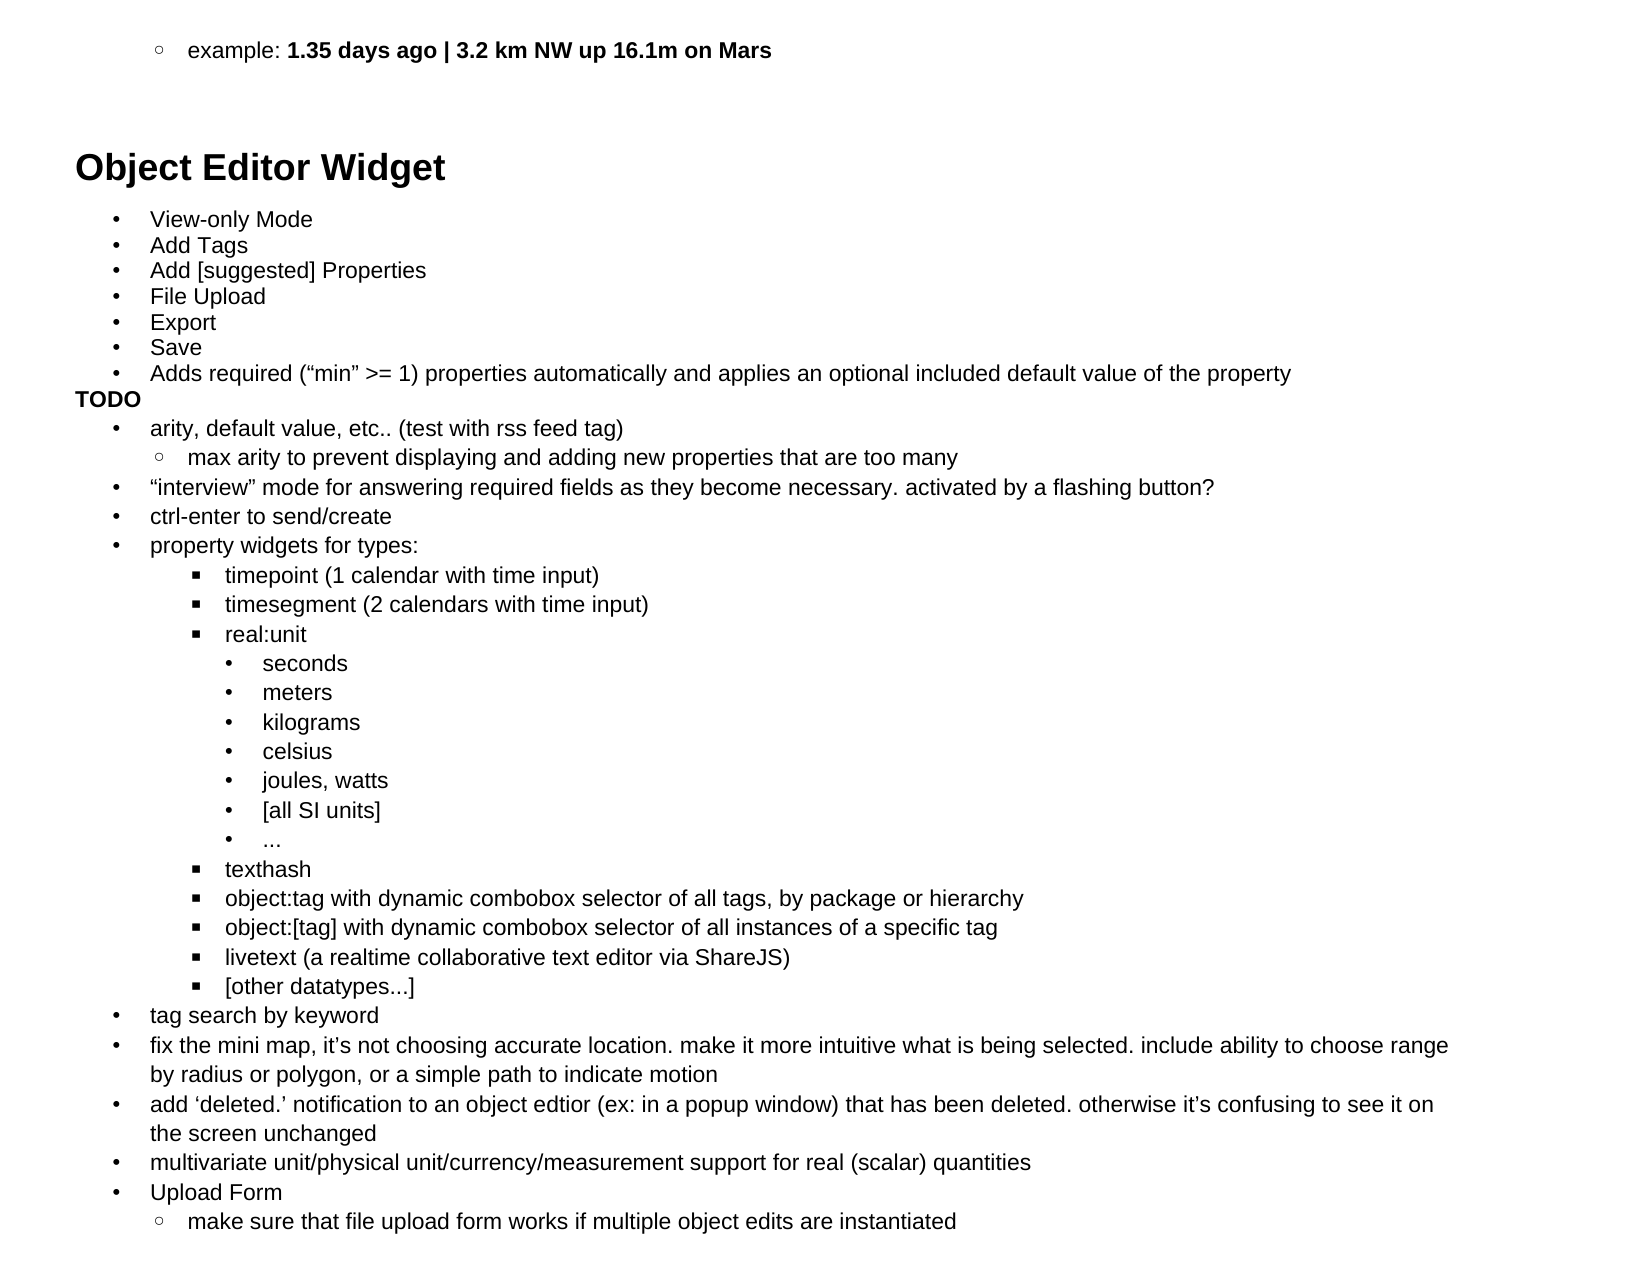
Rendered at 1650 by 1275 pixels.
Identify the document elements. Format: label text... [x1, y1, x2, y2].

list Upload Form [112, 1179, 1462, 1205]
list make sure that file upload form works if multiple object edits are instantiated [150, 1209, 1462, 1234]
list Add [suggested] Properties [112, 258, 1462, 284]
list max arity to prevent displaying and adding new properties that are too many [150, 445, 1462, 471]
list celsius [225, 739, 1462, 764]
list example: 1.35 days ago | 3.2 km NW up 16.1m on Mars [150, 37, 1462, 63]
list seconds [225, 651, 1462, 676]
list property widgets for types: [112, 533, 1462, 559]
list real:unit [187, 621, 1462, 647]
list tag search by keyword [112, 1003, 1462, 1029]
list File Upload [112, 284, 1462, 309]
subtitle Object Editor Widget [75, 146, 1462, 188]
list add ‘deleted.’ notification to an object edtior (ex: in a popup window) that has been deleted. otherwise it’s confusing to see it on the screen unchanged [112, 1091, 1462, 1146]
list fix the mini map, it’s not choosing accurate location. make it more intuitive what is being selected. include ability to choose range by radius or polygon, or a simple path to indicate motion [112, 1032, 1462, 1087]
text TODO [75, 386, 1462, 412]
list Add Tags [112, 232, 1462, 258]
list livetext (a realtime collaborative text editor via ShareJS) [187, 944, 1462, 970]
list [all SI units] [225, 797, 1462, 823]
list ctrl-enter to send/create [112, 504, 1462, 529]
list arity, default value, etc.. (test with rss feed tag) [112, 416, 1462, 441]
list View-only Mode [112, 207, 1462, 232]
list kilograms [225, 709, 1462, 735]
list joules, watts [225, 768, 1462, 794]
list object:[tag] with dynamic combobox selector of all instances of a specific tag [187, 915, 1462, 941]
list ... [225, 827, 1462, 852]
list Adds required (“min” >= 1) properties automatically and applies an optional included default value of the property [112, 361, 1462, 386]
list Export [112, 309, 1462, 335]
list timepoint (1 calendar with time input) [187, 562, 1462, 588]
list timesegment (2 calendars with time input) [187, 592, 1462, 617]
list object:tag with dynamic combobox selector of all tags, by package or hierarchy [187, 886, 1462, 911]
list texthash [187, 856, 1462, 882]
list meters [225, 680, 1462, 706]
list Save [112, 335, 1462, 361]
list multivariate unit/physical unit/currency/measurement support for real (scalar) quantities [112, 1150, 1462, 1176]
list “interview” mode for answering required fields as they become necessary. activated by a flashing button? [112, 474, 1462, 500]
list [other datatypes...] [187, 974, 1462, 999]
